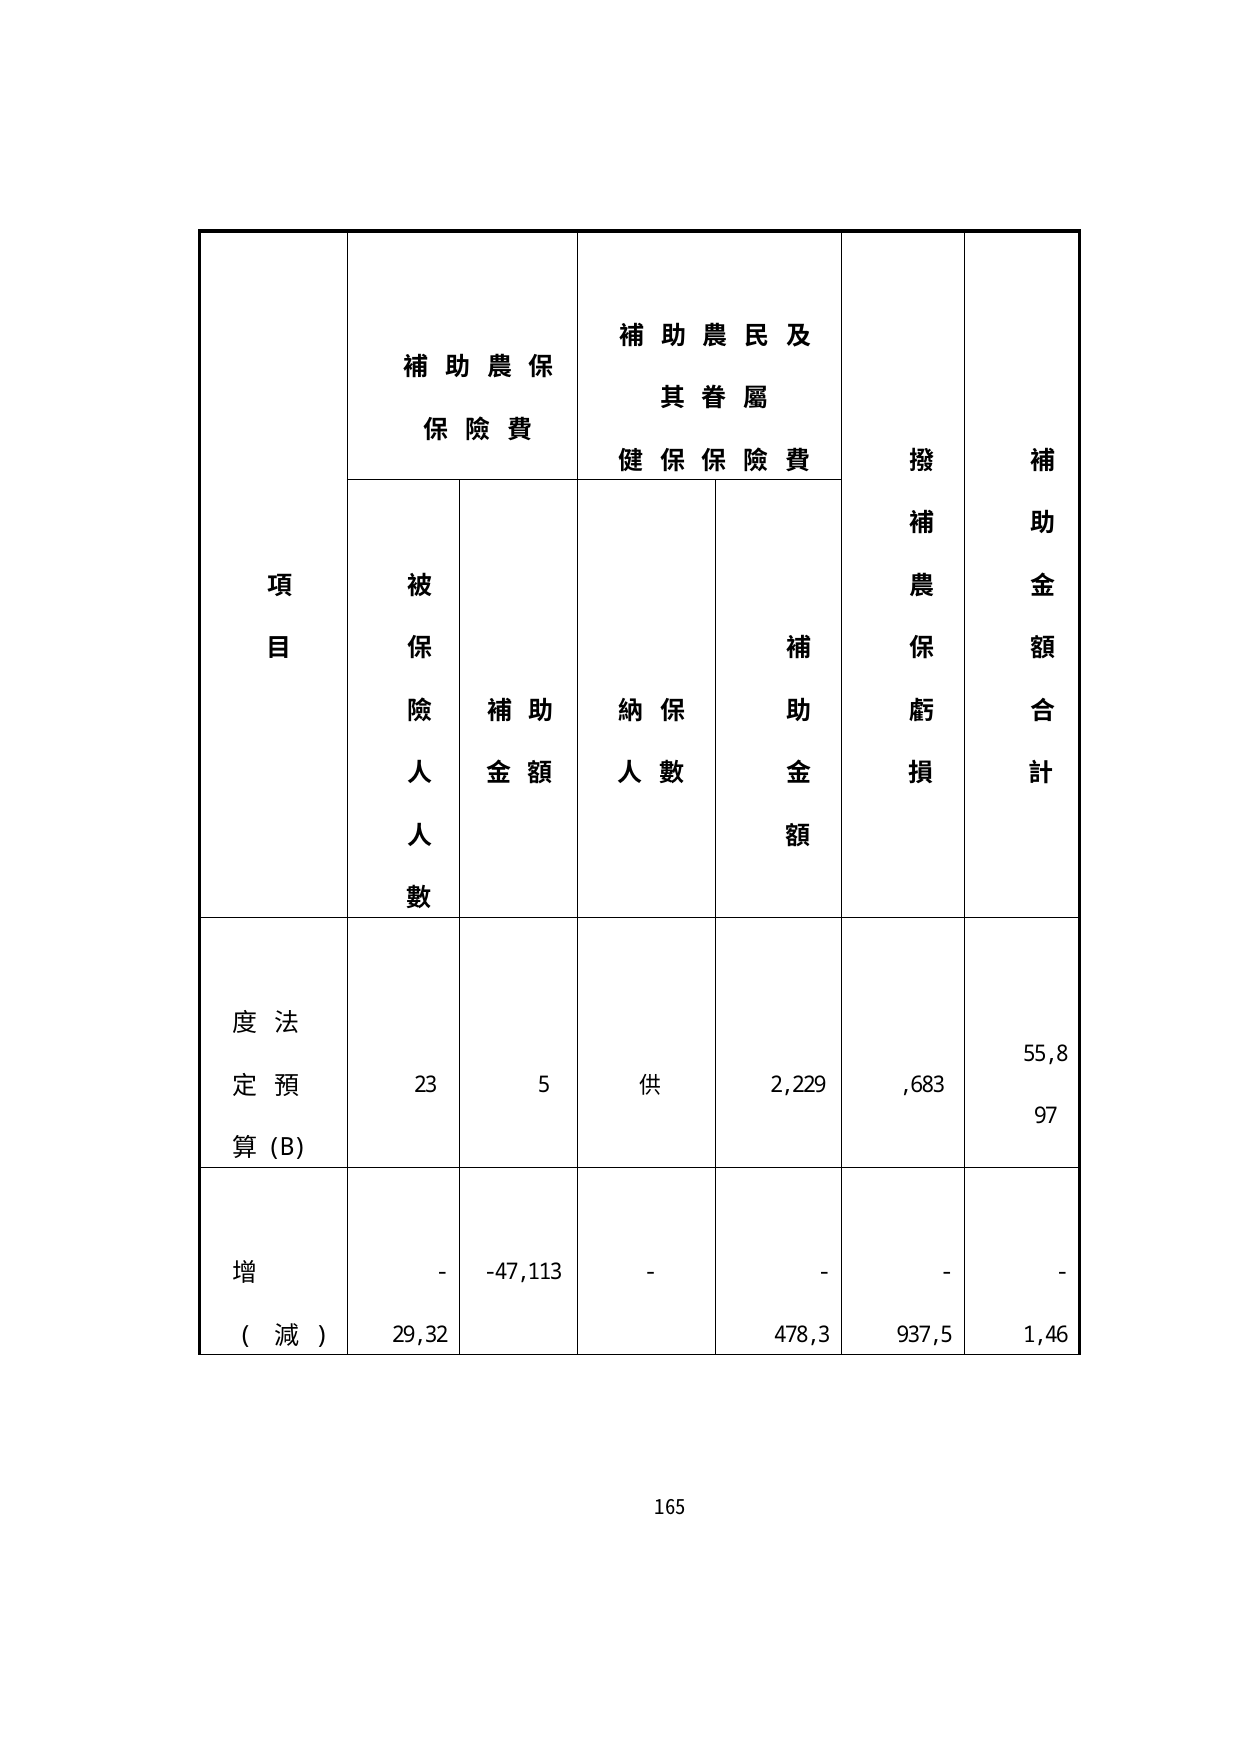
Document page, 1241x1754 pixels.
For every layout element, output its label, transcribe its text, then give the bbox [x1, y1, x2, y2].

table_cell -47,113 [460, 1168, 577, 1354]
table_cell ,683 [842, 918, 964, 1167]
table_cell 被保險人人數 [348, 480, 459, 917]
table_cell - [578, 1168, 715, 1354]
table_header 補助農民及其眷屬 健保保險費 [578, 233, 841, 479]
table_header 撥補農保虧損 [842, 233, 964, 917]
table_cell -29,32 [348, 1168, 459, 1354]
table_cell -937,5 [842, 1168, 964, 1354]
table_header 補助金額合計 [965, 233, 1078, 917]
table_cell 補助金額 [716, 480, 841, 917]
table_cell 23 [348, 918, 459, 1167]
table_cell -1,46 [965, 1168, 1078, 1354]
table_cell -478,3 [716, 1168, 841, 1354]
table_cell 度法定預算(B) [201, 918, 347, 1167]
table_cell 55,897 [965, 918, 1078, 1167]
table_cell 供 [578, 918, 715, 1167]
table_cell 增(減) [201, 1168, 347, 1354]
table_cell 補助金額 [460, 480, 577, 917]
table_cell 納保人數 [578, 480, 715, 917]
table_header 項 目 [201, 233, 347, 917]
table_cell 2,229 [716, 918, 841, 1167]
table_header 補助農保保險費 [348, 233, 577, 479]
table_cell 5 [460, 918, 577, 1167]
